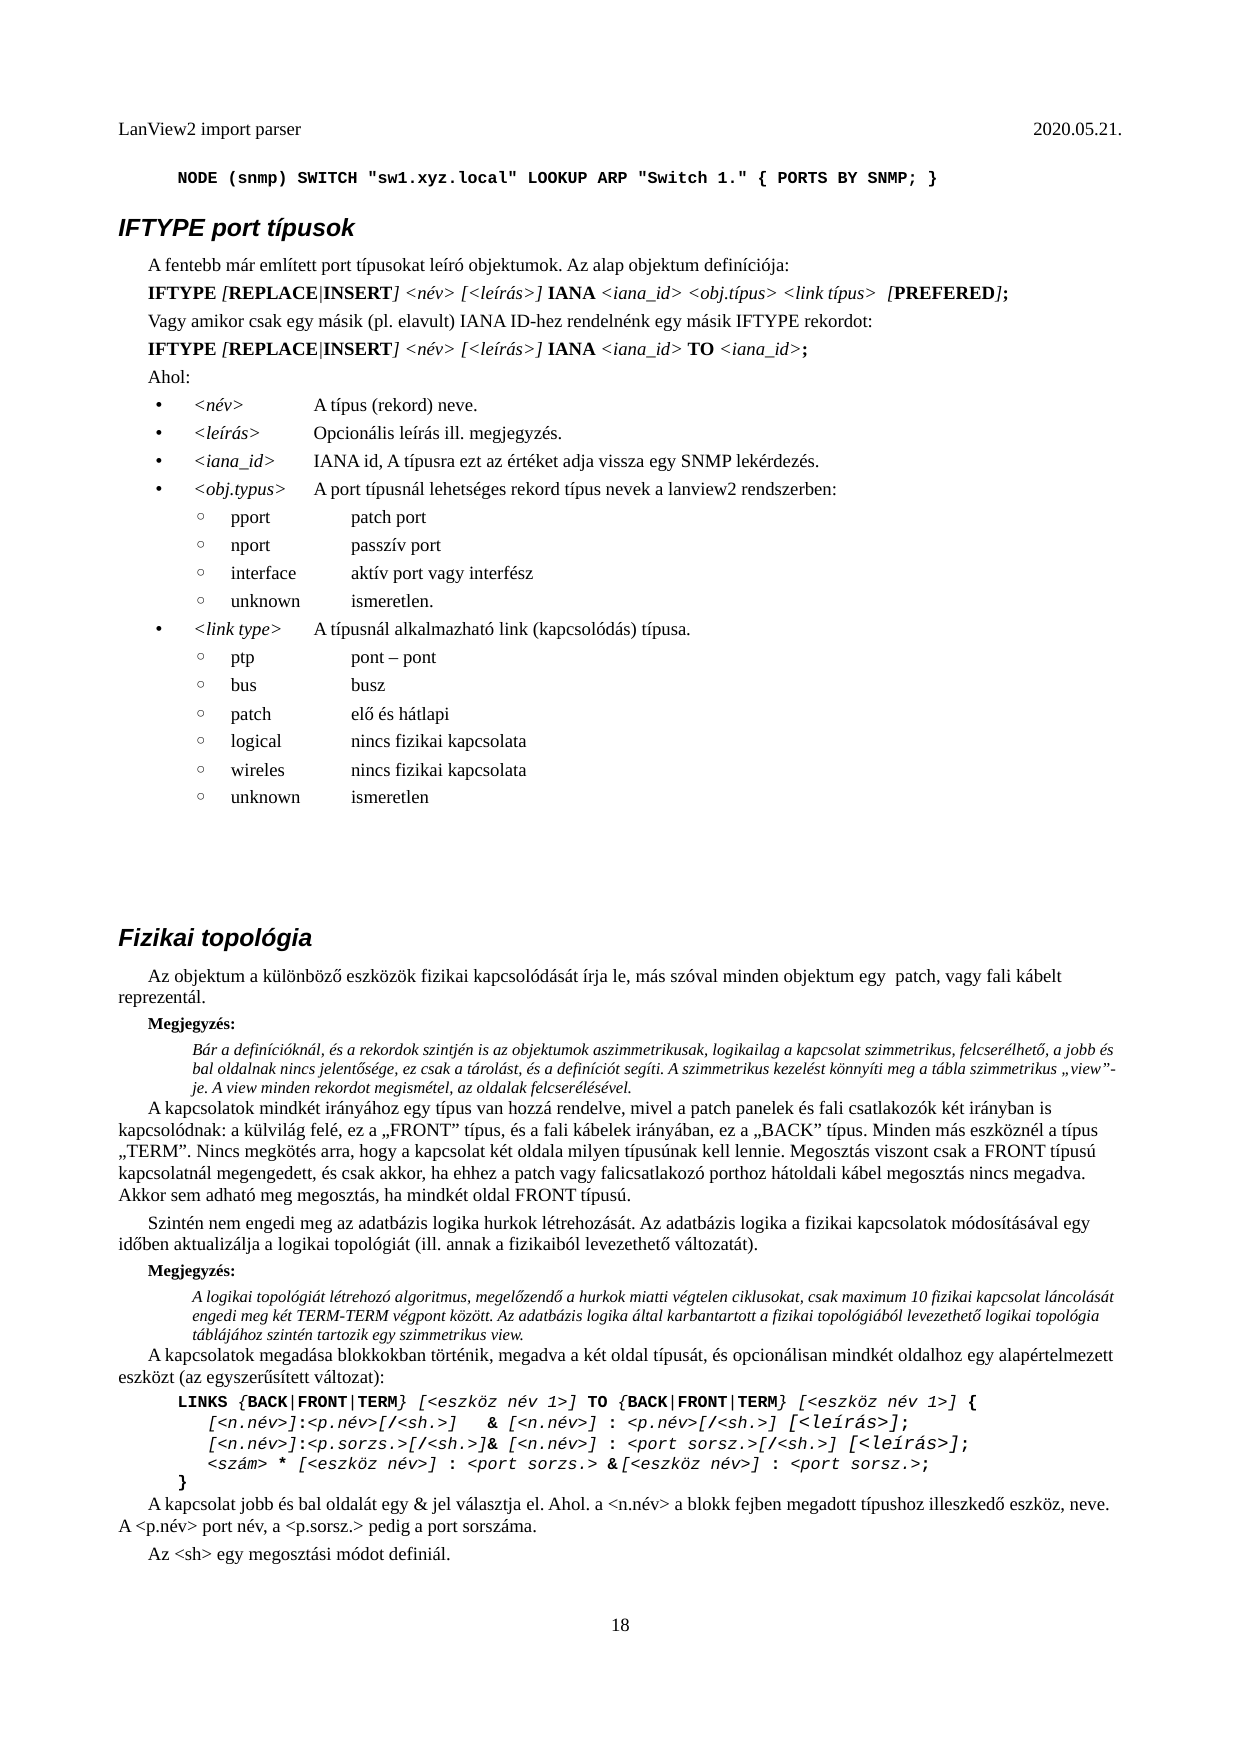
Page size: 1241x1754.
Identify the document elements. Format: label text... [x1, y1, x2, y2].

list unknown ismeretlen [193, 786, 1122, 808]
list nport passzív port [193, 534, 1122, 556]
list <obj.typus> A port típusnál lehetséges rekord típus nevek a lanview2 rendszerben: [156, 478, 1122, 500]
list wireles nincs fizikai kapcsolata [193, 758, 1122, 780]
text LINKS {BACK|FRONT|TERM} [<eszköz név 1>] TO {BACK|FRONT|TERM} [<eszköz név 1>] { [177, 1394, 1122, 1413]
list <leírás> Opcionális leírás ill. megjegyzés. [156, 422, 1122, 444]
text } [177, 1474, 1122, 1493]
text A kapcsolatok megadása blokkokban történik, megadva a két oldal típusát, és opcionálisan mindkét oldalhoz egy alapértelmezett eszközt (az egyszerűsített változat): [118, 1344, 1122, 1387]
text Megjegyzés: [118, 1261, 1122, 1280]
text Megjegyzés: [118, 1014, 1122, 1033]
subtitle IFTYPE port típusok [118, 213, 1122, 242]
text A kapcsolat jobb és bal oldalát egy & jel választja el. Ahol. a <n.név> a blokk fejben megadott típushoz illeszkedő eszköz, neve. A <p.név> port név, a <p.sorsz.> pedig a port sorszáma. [118, 1493, 1122, 1536]
text A fentebb már említett port típusokat leíró objektumok. Az alap objektum definíciója: [118, 254, 1122, 276]
list <iana_id> IANA id, A típusra ezt az értéket adja vissza egy SNMP lekérdezés. [156, 450, 1122, 472]
text Szintén nem engedi meg az adatbázis logika hurkok létrehozását. Az adatbázis logika a fizikai kapcsolatok módosításával egy időben aktualizálja a logikai topológiát (ill. annak a fizikaiból levezethető változatát). [118, 1212, 1122, 1255]
text Az <sh> egy megosztási módot definiál. [118, 1542, 1122, 1564]
list bus busz [193, 674, 1122, 696]
text [<n.név>]:<p.sorzs.>[/<sh.>]& [<n.név>] : <port sorsz.>[/<sh.>] [<leírás>]; [177, 1434, 1122, 1455]
list logical nincs fizikai kapcsolata [193, 730, 1122, 752]
text Bár a definícióknál, és a rekordok szintjén is az objektumok aszimmetrikusak, logikailag a kapcsolat szimmetrikus, felcserélhető, a jobb és bal oldalnak nincs jelentősége, ez csak a tárolást, és a definíciót segíti. A szimmetrikus kezelést könnyíti meg a tábla szimmetrikus „view”-je. A view minden rekordot megismétel, az oldalak felcserélésével. [192, 1040, 1122, 1097]
text Ahol: [118, 366, 1122, 388]
text Vagy amikor csak egy másik (pl. elavult) IANA ID-hez rendelnénk egy másik IFTYPE rekordot: [118, 310, 1122, 332]
list interface aktív port vagy interfész [193, 562, 1122, 584]
list <név> A típus (rekord) neve. [156, 394, 1122, 416]
list patch elő és hátlapi [193, 702, 1122, 724]
text Az objektum a különböző eszközök fizikai kapcsolódását írja le, más szóval minden objektum egy patch, vagy fali kábelt reprezentál. [118, 964, 1122, 1008]
text IFTYPE [REPLACE|INSERT] <név> [<leírás>] IANA <iana_id> TO <iana_id>; [118, 338, 1122, 360]
list unknown ismeretlen. [193, 590, 1122, 612]
subtitle Fizikai topológia [118, 923, 1122, 952]
text A kapcsolatok mindkét irányához egy típus van hozzá rendelve, mivel a patch panelek és fali csatlakozók két irányban is kapcsolódnak: a külvilág felé, ez a „FRONT” típus, és a fali kábelek irányában, ez a „BACK” típus. Minden más eszköznél a típus „TERM”. Nincs megkötés arra, hogy a kapcsolat két oldala milyen típusúnak kell lennie. Megosztás viszont csak a FRONT típusú kapcsolatnál megengedett, és csak akkor, ha ehhez a patch vagy falicsatlakozó porthoz hátoldali kábel megosztás nincs megadva. Akkor sem adható meg megosztás, ha mindkét oldal FRONT típusú. [118, 1097, 1122, 1205]
text NODE (snmp) SWITCH "sw1.xyz.local" LOOKUP ARP "Switch 1." { PORTS BY SNMP; } [177, 169, 1122, 188]
list pport patch port [193, 506, 1122, 528]
list ptp pont – pont [193, 646, 1122, 668]
text [<n.név>]:<p.név>[/<sh.>] & [<n.név>] : <p.név>[/<sh.>] [<leírás>]; [177, 1413, 1122, 1434]
text A logikai topológiát létrehozó algoritmus, megelőzendő a hurkok miatti végtelen ciklusokat, csak maximum 10 fizikai kapcsolat láncolását engedi meg két TERM-TERM végpont között. Az adatbázis logika által karbantartott a fizikai topológiából levezethető logikai topológia táblájához szintén tartozik egy szimmetrikus view. [192, 1287, 1122, 1344]
text <szám> * [<eszköz név>] : <port sorzs.> & [<eszköz név>] : <port sorsz.>; [177, 1455, 1122, 1474]
list <link type> A típusnál alkalmazható link (kapcsolódás) típusa. [156, 618, 1122, 640]
text IFTYPE [REPLACE|INSERT] <név> [<leírás>] IANA <iana_id> <obj.típus> <link típus> [PREFERED]; [118, 282, 1122, 304]
